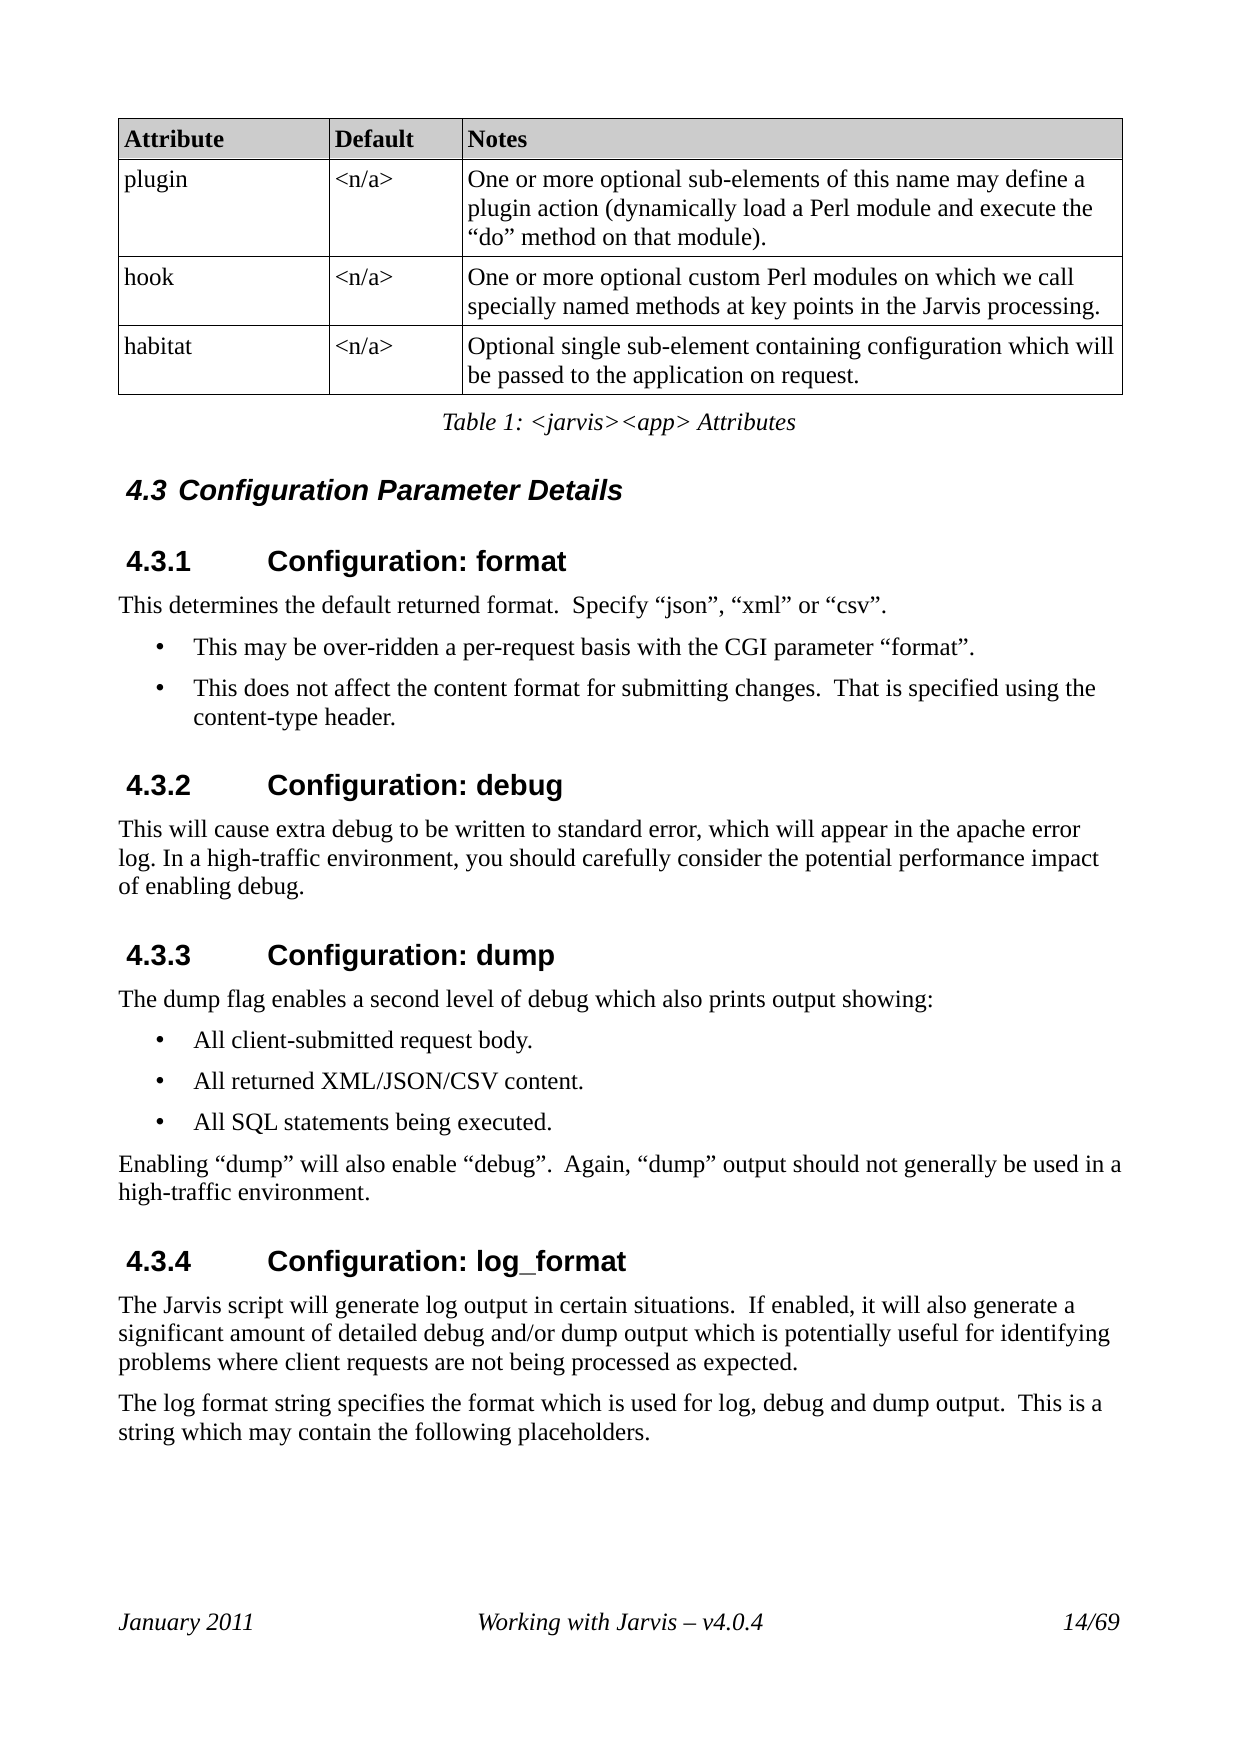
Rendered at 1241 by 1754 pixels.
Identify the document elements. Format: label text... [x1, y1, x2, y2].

text The log format string specifies the format which is used for log, debug and dump output. This is a string which may contain the following placeholders. [118, 1388, 1122, 1446]
table_cell One or more optional sub-elements of this name may define a plugin action (dynamically load a Perl module and execute the “do” method on that module). [463, 160, 1122, 256]
list All client-submitted request body. [156, 1025, 1122, 1054]
table_cell <n/a> [330, 160, 462, 256]
list This does not affect the content format for submitting changes. That is specified using the content-type header. [156, 673, 1122, 730]
table_cell <n/a> [330, 257, 462, 325]
text This will cause extra debug to be written to standard error, which will appear in the apache error log. In a high-traffic environment, you should carefully consider the potential performance impact of enabling debug. [118, 814, 1122, 900]
text The Jarvis script will generate log output in certain situations. If enabled, it will also generate a significant amount of detailed debug and/or dump output which is potentially useful for identifying problems where client requests are not being processed as expected. [118, 1290, 1122, 1376]
subtitle Configuration Parameter Details [118, 473, 1122, 507]
table_cell plugin [119, 160, 329, 256]
list All SQL statements being executed. [156, 1107, 1122, 1136]
text The dump flag enables a second level of debug which also prints output showing: [118, 984, 1122, 1012]
subtitle Configuration: log_format [118, 1244, 1122, 1277]
subtitle Configuration: dump [118, 938, 1122, 971]
text Enabling “dump” will also enable “debug”. Again, “dump” output should not generally be used in a high-traffic environment. [118, 1149, 1122, 1206]
table_header Notes [463, 119, 1122, 158]
table_header Attribute [119, 119, 329, 158]
list This may be over-ridden a per-request basis with the CGI parameter “format”. [156, 632, 1122, 660]
table_header Default [330, 119, 462, 158]
table_cell habitat [119, 326, 329, 394]
table_cell <n/a> [330, 326, 462, 394]
text Table 1: <jarvis><app> Attributes [118, 407, 1122, 436]
table_cell Optional single sub-element containing configuration which will be passed to the application on request. [463, 326, 1122, 394]
subtitle Configuration: format [118, 544, 1122, 578]
text This determines the default returned format. Specify “json”, “xml” or “csv”. [118, 590, 1122, 619]
table_cell One or more optional custom Perl modules on which we call specially named methods at key points in the Jarvis processing. [463, 257, 1122, 325]
table_cell hook [119, 257, 329, 325]
subtitle Configuration: debug [118, 768, 1122, 801]
list All returned XML/JSON/CSV content. [156, 1066, 1122, 1095]
